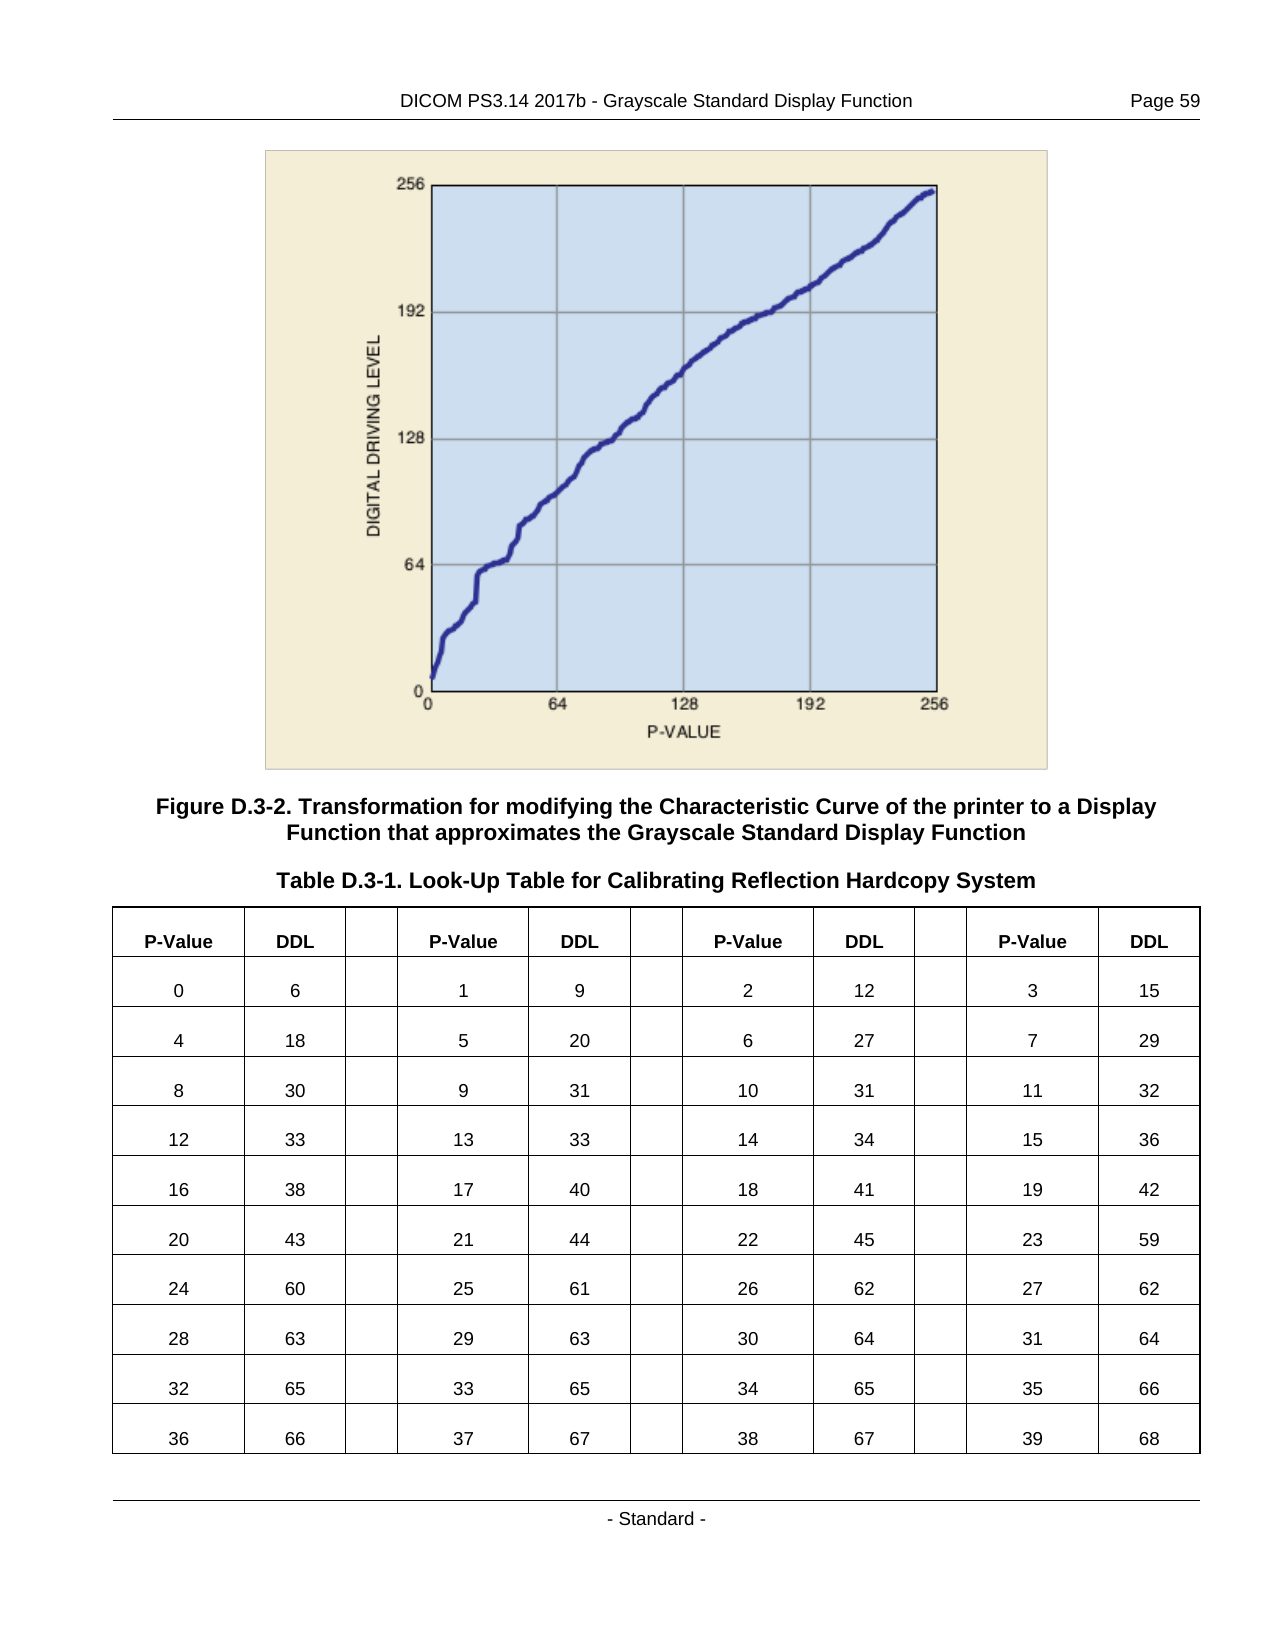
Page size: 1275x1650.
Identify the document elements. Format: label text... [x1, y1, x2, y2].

table_cell 3 [967, 957, 1098, 1006]
table_cell 34 [683, 1355, 813, 1403]
table_header [631, 908, 682, 956]
table_cell 65 [245, 1355, 345, 1403]
table_cell 27 [967, 1255, 1098, 1304]
table_cell 68 [1099, 1404, 1199, 1453]
table_cell [346, 1156, 397, 1204]
table_cell 2 [683, 957, 813, 1006]
table_cell [915, 1404, 966, 1453]
table_cell 33 [398, 1355, 528, 1403]
table_cell 15 [967, 1106, 1098, 1155]
table_cell 15 [1099, 957, 1199, 1006]
table_cell 65 [814, 1355, 914, 1403]
table_cell 67 [529, 1404, 630, 1453]
table_cell 42 [1099, 1156, 1199, 1204]
table_cell [631, 1255, 682, 1304]
table_cell 20 [113, 1206, 244, 1254]
table_cell 18 [245, 1007, 345, 1056]
table_header P-Value [683, 908, 813, 956]
table_cell 60 [245, 1255, 345, 1304]
table_header P-Value [398, 908, 528, 956]
table_cell [915, 957, 966, 1006]
text Figure D.3-2. Transformation for modifying the Characteristic Curve of the printer to a Display Function that approximates the Grayscale Standard Display Function [112, 793, 1200, 844]
table_cell 30 [245, 1057, 345, 1105]
table_cell 35 [967, 1355, 1098, 1403]
table_cell [346, 1355, 397, 1403]
table_cell 34 [814, 1106, 914, 1155]
table_cell 27 [814, 1007, 914, 1056]
table_cell 30 [683, 1305, 813, 1354]
table_cell 24 [113, 1255, 244, 1304]
table_cell 1 [398, 957, 528, 1006]
table_cell [631, 1355, 682, 1403]
table_cell 32 [1099, 1057, 1199, 1105]
table_cell 20 [529, 1007, 630, 1056]
table_cell 0 [113, 957, 244, 1006]
table_cell 10 [683, 1057, 813, 1105]
table_cell 33 [245, 1106, 345, 1155]
table_cell [346, 1106, 397, 1155]
table_cell 6 [683, 1007, 813, 1056]
table_cell 18 [683, 1156, 813, 1204]
table_cell 38 [245, 1156, 345, 1204]
table_cell 63 [245, 1305, 345, 1354]
table_cell [631, 1156, 682, 1204]
table_cell 29 [1099, 1007, 1199, 1056]
picture [264, 150, 1049, 771]
table_cell 6 [245, 957, 345, 1006]
table_cell 59 [1099, 1206, 1199, 1254]
table_cell 31 [814, 1057, 914, 1105]
table_cell 37 [398, 1404, 528, 1453]
table_cell [631, 957, 682, 1006]
table_cell [346, 1007, 397, 1056]
table_cell 67 [814, 1404, 914, 1453]
table_cell [346, 1305, 397, 1354]
table_cell 31 [529, 1057, 630, 1105]
table_header DDL [1099, 908, 1199, 956]
table_cell [346, 957, 397, 1006]
table_cell 36 [1099, 1106, 1199, 1155]
table_cell [915, 1057, 966, 1105]
table_cell 44 [529, 1206, 630, 1254]
table_cell [631, 1106, 682, 1155]
table_cell 9 [529, 957, 630, 1006]
table_cell [346, 1255, 397, 1304]
table_cell [631, 1057, 682, 1105]
table_cell 26 [683, 1255, 813, 1304]
table_cell 40 [529, 1156, 630, 1204]
table_cell 66 [245, 1404, 345, 1453]
table_cell 16 [113, 1156, 244, 1204]
table_cell 62 [814, 1255, 914, 1304]
table_cell 9 [398, 1057, 528, 1105]
table_cell 14 [683, 1106, 813, 1155]
table_cell [915, 1156, 966, 1204]
table_cell 4 [113, 1007, 244, 1056]
table_cell 8 [113, 1057, 244, 1105]
table_cell [631, 1007, 682, 1056]
table_cell 39 [967, 1404, 1098, 1453]
table_header P-Value [113, 908, 244, 956]
table_cell [346, 1206, 397, 1254]
table_cell 5 [398, 1007, 528, 1056]
table_cell 7 [967, 1007, 1098, 1056]
table_cell [915, 1106, 966, 1155]
table_cell 66 [1099, 1355, 1199, 1403]
table_cell 11 [967, 1057, 1098, 1105]
table_cell [346, 1057, 397, 1105]
table_header DDL [814, 908, 914, 956]
table_cell 65 [529, 1355, 630, 1403]
table_cell 21 [398, 1206, 528, 1254]
table_cell 23 [967, 1206, 1098, 1254]
table_cell 41 [814, 1156, 914, 1204]
table_cell 64 [1099, 1305, 1199, 1354]
table_cell 22 [683, 1206, 813, 1254]
table_cell 29 [398, 1305, 528, 1354]
table_cell 62 [1099, 1255, 1199, 1304]
table_cell 43 [245, 1206, 345, 1254]
table_cell 28 [113, 1305, 244, 1354]
table_cell 63 [529, 1305, 630, 1354]
text Table D.3-1. Look-Up Table for Calibrating Reflection Hardcopy System [112, 867, 1200, 893]
table_cell 38 [683, 1404, 813, 1453]
table_cell [915, 1007, 966, 1056]
table_cell [631, 1206, 682, 1254]
table_cell [915, 1206, 966, 1254]
table_cell 64 [814, 1305, 914, 1354]
table_cell 33 [529, 1106, 630, 1155]
table_header P-Value [967, 908, 1098, 956]
table_cell [346, 1404, 397, 1453]
table_cell 31 [967, 1305, 1098, 1354]
table_cell 36 [113, 1404, 244, 1453]
table_cell [915, 1355, 966, 1403]
table_header [915, 908, 966, 956]
table_cell 12 [814, 957, 914, 1006]
table_cell 25 [398, 1255, 528, 1304]
table_cell [631, 1404, 682, 1453]
table_cell [915, 1255, 966, 1304]
table_cell 17 [398, 1156, 528, 1204]
table_header DDL [529, 908, 630, 956]
table_cell [631, 1305, 682, 1354]
table_cell 13 [398, 1106, 528, 1155]
table_header DDL [245, 908, 345, 956]
table_cell [915, 1305, 966, 1354]
table_cell 45 [814, 1206, 914, 1254]
table_cell 19 [967, 1156, 1098, 1204]
table_cell 12 [113, 1106, 244, 1155]
table_header [346, 908, 397, 956]
table_cell 32 [113, 1355, 244, 1403]
table_cell 61 [529, 1255, 630, 1304]
